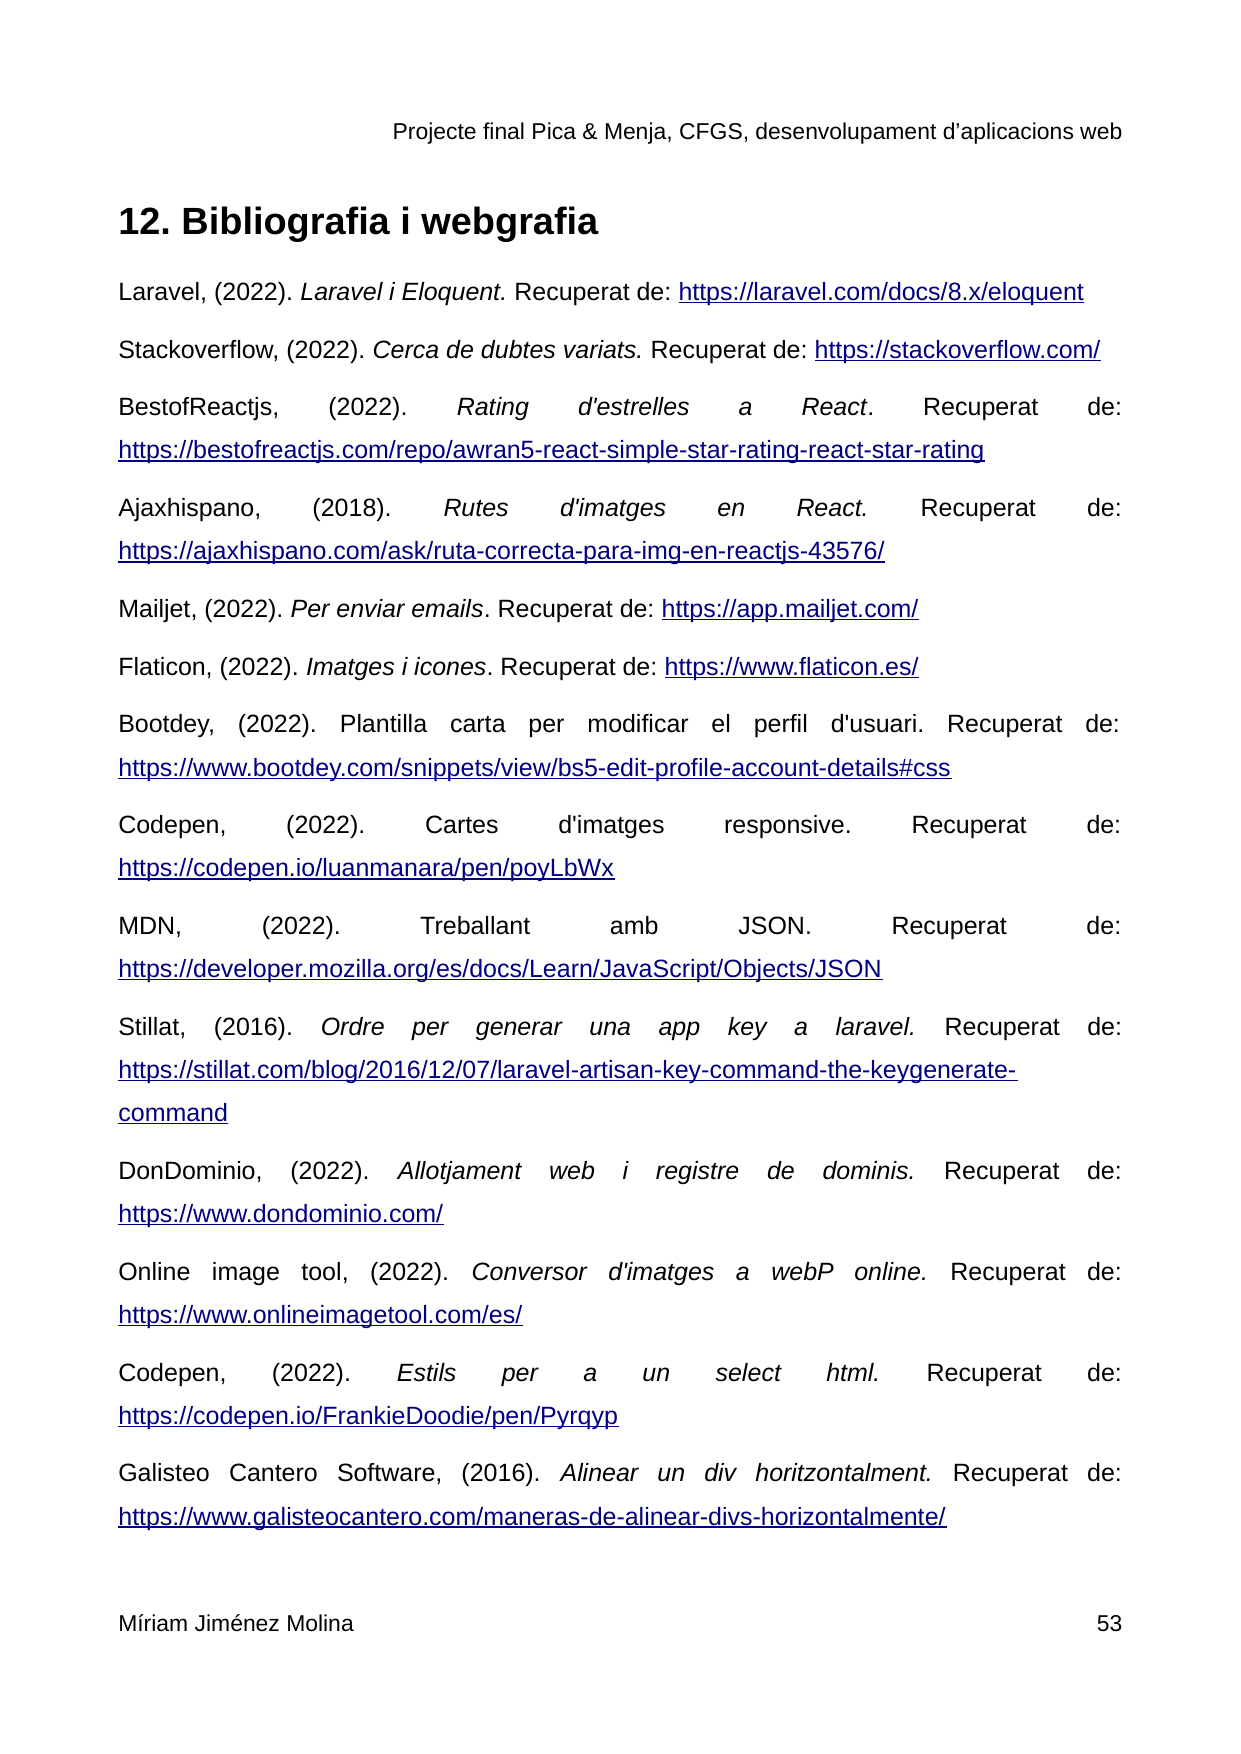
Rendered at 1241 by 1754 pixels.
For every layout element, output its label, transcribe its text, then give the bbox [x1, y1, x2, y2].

text Stillat, (2016). Ordre per generar una app key a laravel. Recuperat de: https://stillat.com/blog/2016/12/07/laravel-artisan-key-command-the-keygenerate-command [118, 1012, 1122, 1127]
text Codepen, (2022). Estils per a un select html. Recuperat de: https://codepen.io/FrankieDoodie/pen/Pyrqyp [118, 1357, 1122, 1429]
text Stackoverflow, (2022). Cerca de dubtes variats. Recuperat de: https://stackoverflow.com/ [118, 334, 1122, 363]
text BestofReactjs, (2022). Rating d'estrelles a React. Recuperat de: https://bestofreactjs.com/repo/awran5-react-simple-star-rating-react-star-rating [118, 392, 1122, 464]
text Bootdey, (2022). Plantilla carta per modificar el perfil d'usuari. Recuperat de: https://www.bootdey.com/snippets/view/bs5-edit-profile-account-details#css [118, 709, 1122, 781]
text Flaticon, (2022). Imatges i icones. Recuperat de: https://www.flaticon.es/ [118, 652, 1122, 680]
text Galisteo Cantero Software, (2016). Alinear un div horitzontalment. Recuperat de: https://www.galisteocantero.com/maneras-de-alinear-divs-horizontalmente/ [118, 1458, 1122, 1530]
text Laravel, (2022). Laravel i Eloquent. Recuperat de: https://laravel.com/docs/8.x/eloquent [118, 277, 1122, 306]
text Ajaxhispano, (2018). Rutes d'imatges en React. Recuperat de: https://ajaxhispano.com/ask/ruta-correcta-para-img-en-reactjs-43576/ [118, 493, 1122, 565]
text Mailjet, (2022). Per enviar emails. Recuperat de: https://app.mailjet.com/ [118, 594, 1122, 623]
text MDN, (2022). Treballant amb JSON. Recuperat de: https://developer.mozilla.org/es/docs/Learn/JavaScript/Objects/JSON [118, 911, 1122, 983]
text Online image tool, (2022). Conversor d'imatges a webP online. Recuperat de: https://www.onlineimagetool.com/es/ [118, 1257, 1122, 1328]
text DonDominio, (2022). Allotjament web i registre de dominis. Recuperat de: https://www.dondominio.com/ [118, 1156, 1122, 1228]
subtitle 12. Bibliografia i webgrafia [118, 199, 1122, 243]
text Codepen, (2022). Cartes d'imatges responsive. Recuperat de: https://codepen.io/luanmanara/pen/poyLbWx [118, 810, 1122, 882]
